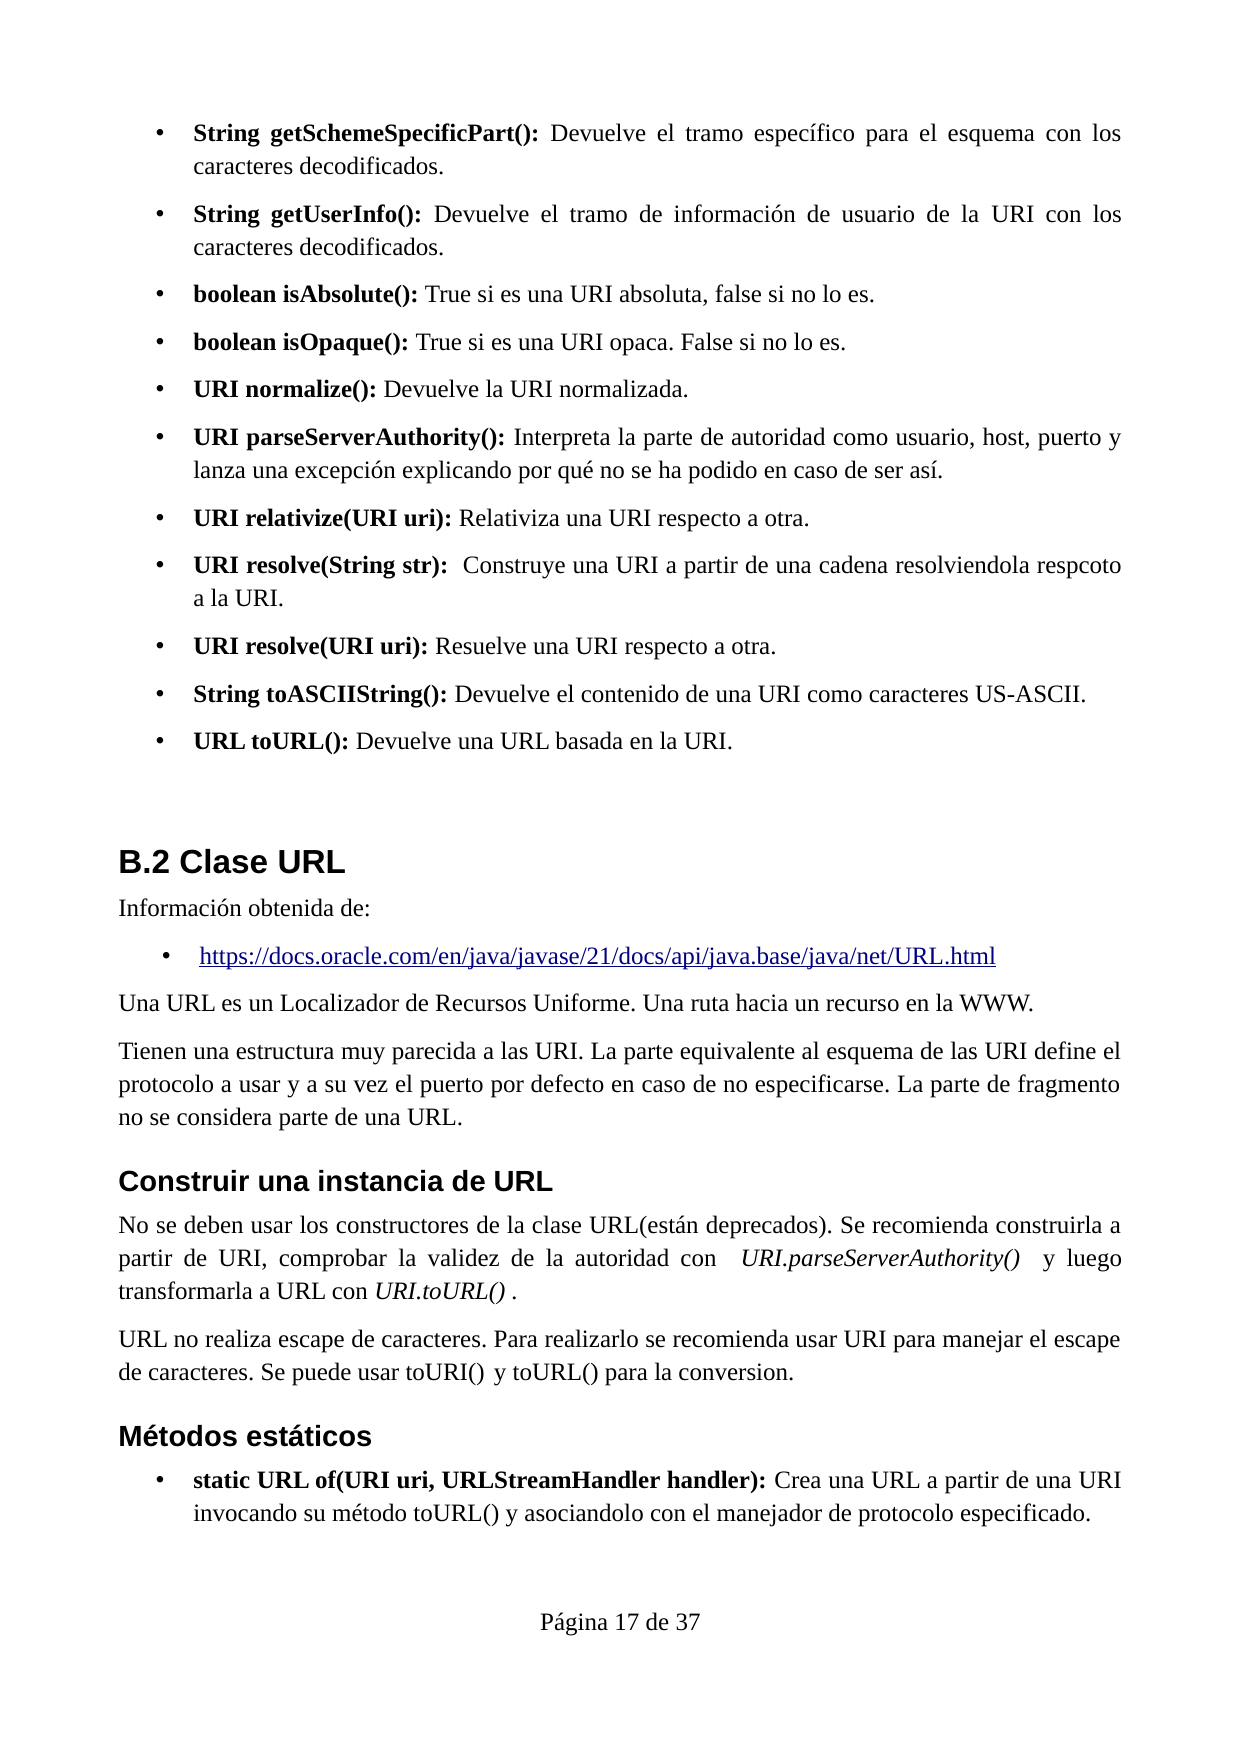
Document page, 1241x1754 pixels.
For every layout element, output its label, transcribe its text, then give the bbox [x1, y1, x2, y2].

text URL no realiza escape de caracteres. Para realizarlo se recomienda usar URI para manejar el escape de caracteres. Se puede usar toURI() y toURL() para la conversion. [118, 1324, 1122, 1386]
text No se deben usar los constructores de la clase URL(están deprecados). Se recomienda construirla a partir de URI, comprobar la validez de la autoridad con URI.parseServerAuthority() y luego transformarla a URL con URI.toURL() . [118, 1210, 1122, 1305]
subtitle Métodos estáticos [118, 1419, 1122, 1453]
list https://docs.oracle.com/en/java/javase/21/docs/api/java.base/java/net/URL.html [162, 941, 1122, 969]
subtitle Construir una instancia de URL [118, 1164, 1122, 1198]
list static URL of(URI uri, URLStreamHandler handler): Crea una URL a partir de una URI invocando su método toURL() y asociandolo con el manejador de protocolo especificado. [156, 1465, 1122, 1527]
text Tienen una estructura muy parecida a las URI. La parte equivalente al esquema de las URI define el protocolo a usar y a su vez el puerto por defecto en caso de no especificarse. La parte de fragmento no se considera parte de una URL. [118, 1036, 1122, 1131]
list boolean isOpaque(): True si es una URI opaca. False si no lo es. [156, 327, 1122, 356]
list URI resolve(URI uri): Resuelve una URI respecto a otra. [156, 631, 1122, 660]
list URI normalize(): Devuelve la URI normalizada. [156, 374, 1122, 403]
list String getSchemeSpecificPart(): Devuelve el tramo específico para el esquema con los caracteres decodificados. [156, 118, 1122, 180]
text Información obtenida de: [118, 893, 1122, 922]
list String getUserInfo(): Devuelve el tramo de información de usuario de la URI con los caracteres decodificados. [156, 199, 1122, 261]
list boolean isAbsolute(): True si es una URI absoluta, false si no lo es. [156, 279, 1122, 308]
list URI resolve(String str): Construye una URI a partir de una cadena resolviendola respcoto a la URI. [156, 550, 1122, 612]
subtitle B.2 Clase URL [118, 842, 1122, 881]
list URL toURL(): Devuelve una URL basada en la URI. [156, 726, 1122, 755]
list URI parseServerAuthority(): Interpreta la parte de autoridad como usuario, host, puerto y lanza una excepción explicando por qué no se ha podido en caso de ser así. [156, 422, 1122, 484]
list String toASCIIString(): Devuelve el contenido de una URI como caracteres US-ASCII. [156, 679, 1122, 707]
text Una URL es un Localizador de Recursos Uniforme. Una ruta hacia un recurso en la WWW. [118, 988, 1122, 1017]
list URI relativize(URI uri): Relativiza una URI respecto a otra. [156, 503, 1122, 532]
